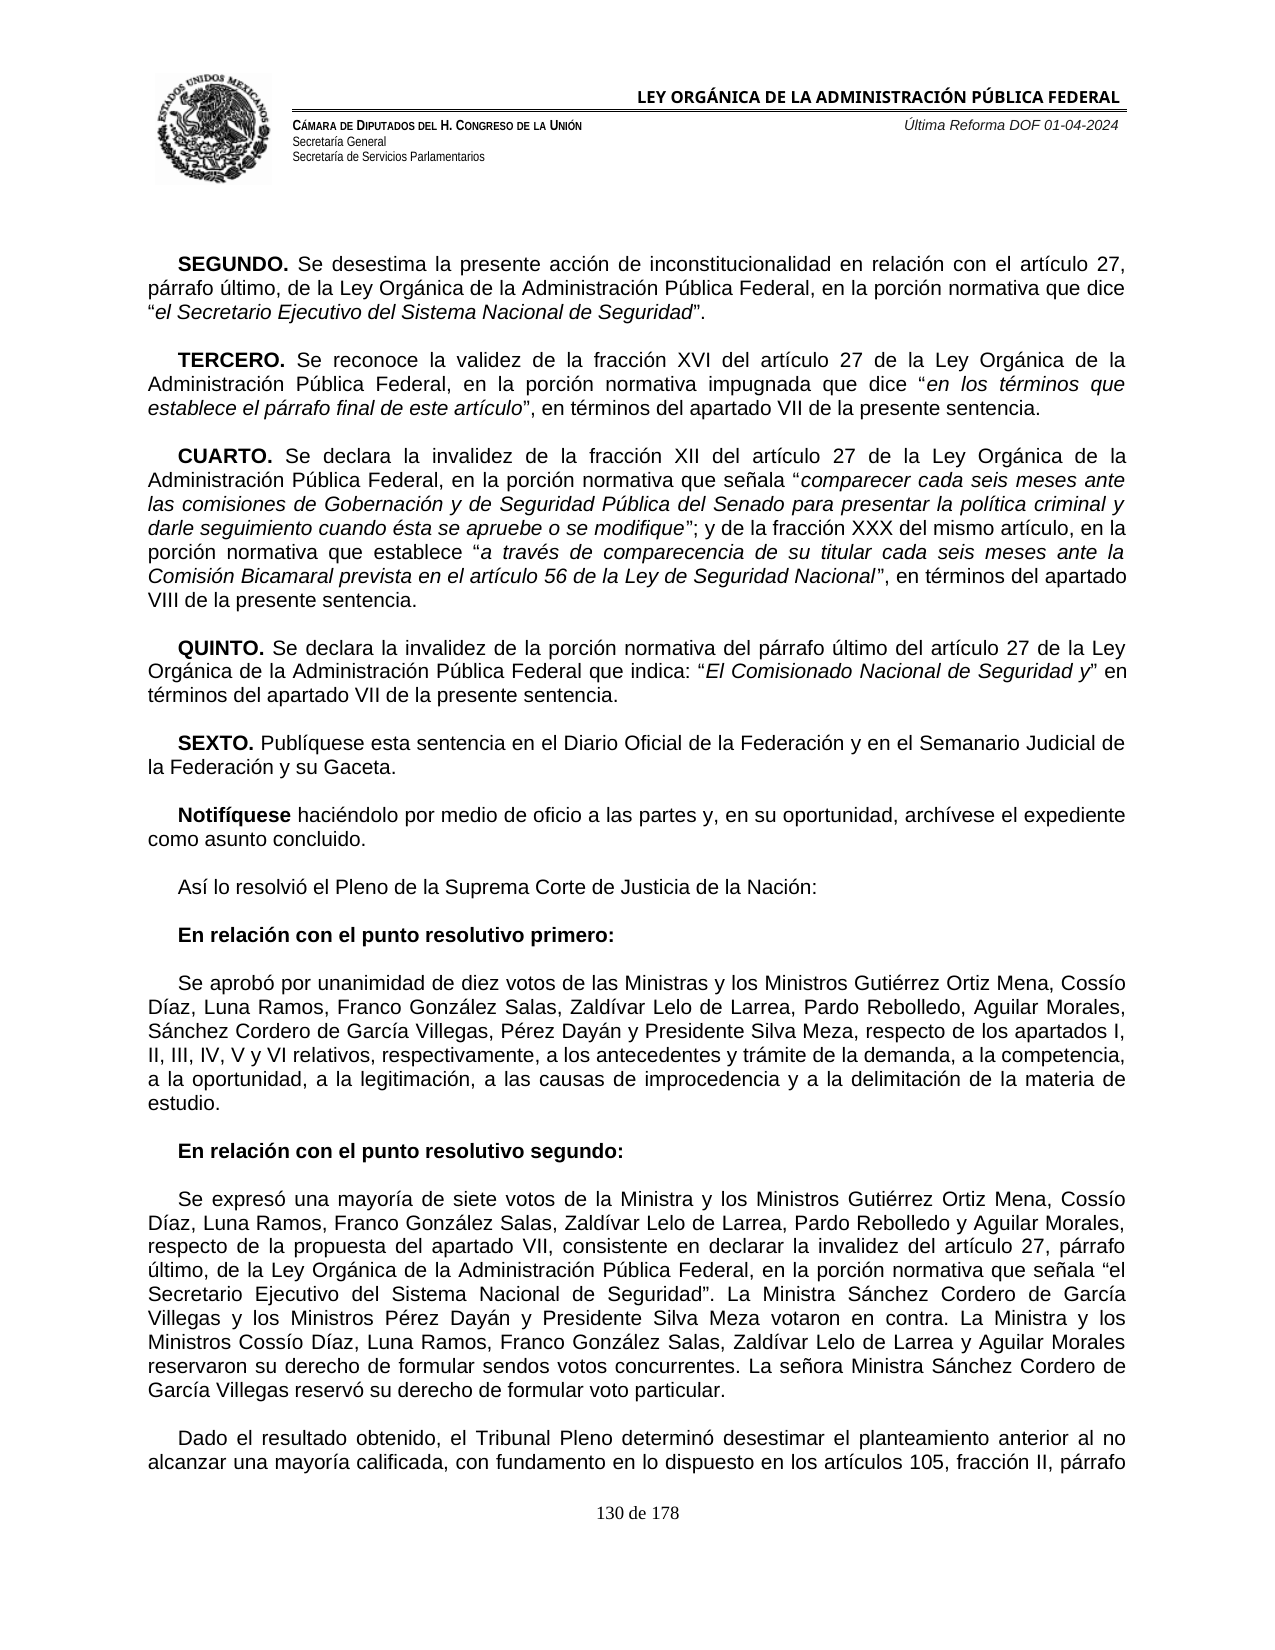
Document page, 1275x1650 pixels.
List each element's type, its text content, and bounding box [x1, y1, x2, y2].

text Se expresó una mayoría de siete votos de la Ministra y los Ministros Gutiérrez Ortiz Mena, Cossío Díaz, Luna Ramos, Franco González Salas, Zaldívar Lelo de Larrea, Pardo Rebolledo y Aguilar Morales, respecto de la propuesta del apartado VII, consistente en declarar la invalidez del artículo 27, párrafo último, de la Ley Orgánica de la Administración Pública Federal, en la porción normativa que señala “el Secretario Ejecutivo del Sistema Nacional de Seguridad”. La Ministra Sánchez Cordero de García Villegas y los Ministros Pérez Dayán y Presidente Silva Meza votaron en contra. La Ministra y los Ministros Cossío Díaz, Luna Ramos, Franco González Salas, Zaldívar Lelo de Larrea y Aguilar Morales reservaron su derecho de formular sendos votos concurrentes. La señora Ministra Sánchez Cordero de García Villegas reservó su derecho de formular voto particular. [148, 1186, 1127, 1402]
text En relación con el punto resolutivo segundo: [148, 1138, 1127, 1162]
text En relación con el punto resolutivo primero: [148, 923, 1127, 947]
text TERCERO. Se reconoce la validez de la fracción XVI del artículo 27 de la Ley Orgánica de la Administración Pública Federal, en la porción normativa impugnada que dice “en los términos que establece el párrafo final de este artículo”, en términos del apartado VII de la presente sentencia. [148, 348, 1127, 420]
text SEXTO. Publíquese esta sentencia en el Diario Oficial de la Federación y en el Semanario Judicial de la Federación y su Gaceta. [148, 731, 1127, 779]
text Dado el resultado obtenido, el Tribunal Pleno determinó desestimar el planteamiento anterior al no alcanzar una mayoría calificada, con fundamento en lo dispuesto en los artículos 105, fracción II, párrafo [148, 1426, 1127, 1474]
text Así lo resolvió el Pleno de la Suprema Corte de Justicia de la Nación: [148, 875, 1127, 899]
text QUINTO. Se declara la invalidez de la porción normativa del párrafo último del artículo 27 de la Ley Orgánica de la Administración Pública Federal que indica: “El Comisionado Nacional de Seguridad y” en términos del apartado VII de la presente sentencia. [148, 635, 1127, 707]
text SEGUNDO. Se desestima la presente acción de inconstitucionalidad en relación con el artículo 27, párrafo último, de la Ley Orgánica de la Administración Pública Federal, en la porción normativa que dice “el Secretario Ejecutivo del Sistema Nacional de Seguridad”. [148, 252, 1127, 324]
text Notifíquese haciéndolo por medio de oficio a las partes y, en su oportunidad, archívese el expediente como asunto concluido. [148, 803, 1127, 851]
text CUARTO. Se declara la invalidez de la fracción XII del artículo 27 de la Ley Orgánica de la Administración Pública Federal, en la porción normativa que señala “comparecer cada seis meses ante las comisiones de Gobernación y de Seguridad Pública del Senado para presentar la política criminal y darle seguimiento cuando ésta se apruebe o se modifique”; y de la fracción XXX del mismo artículo, en la porción normativa que establece “a través de comparecencia de su titular cada seis meses ante la Comisión Bicamaral prevista en el artículo 56 de la Ley de Seguridad Nacional”, en términos del apartado VIII de la presente sentencia. [148, 444, 1127, 611]
text Se aprobó por unanimidad de diez votos de las Ministras y los Ministros Gutiérrez Ortiz Mena, Cossío Díaz, Luna Ramos, Franco González Salas, Zaldívar Lelo de Larrea, Pardo Rebolledo, Aguilar Morales, Sánchez Cordero de García Villegas, Pérez Dayán y Presidente Silva Meza, respecto de los apartados I, II, III, IV, V y VI relativos, respectivamente, a los antecedentes y trámite de la demanda, a la competencia, a la oportunidad, a la legitimación, a las causas de improcedencia y a la delimitación de la materia de estudio. [148, 971, 1127, 1114]
